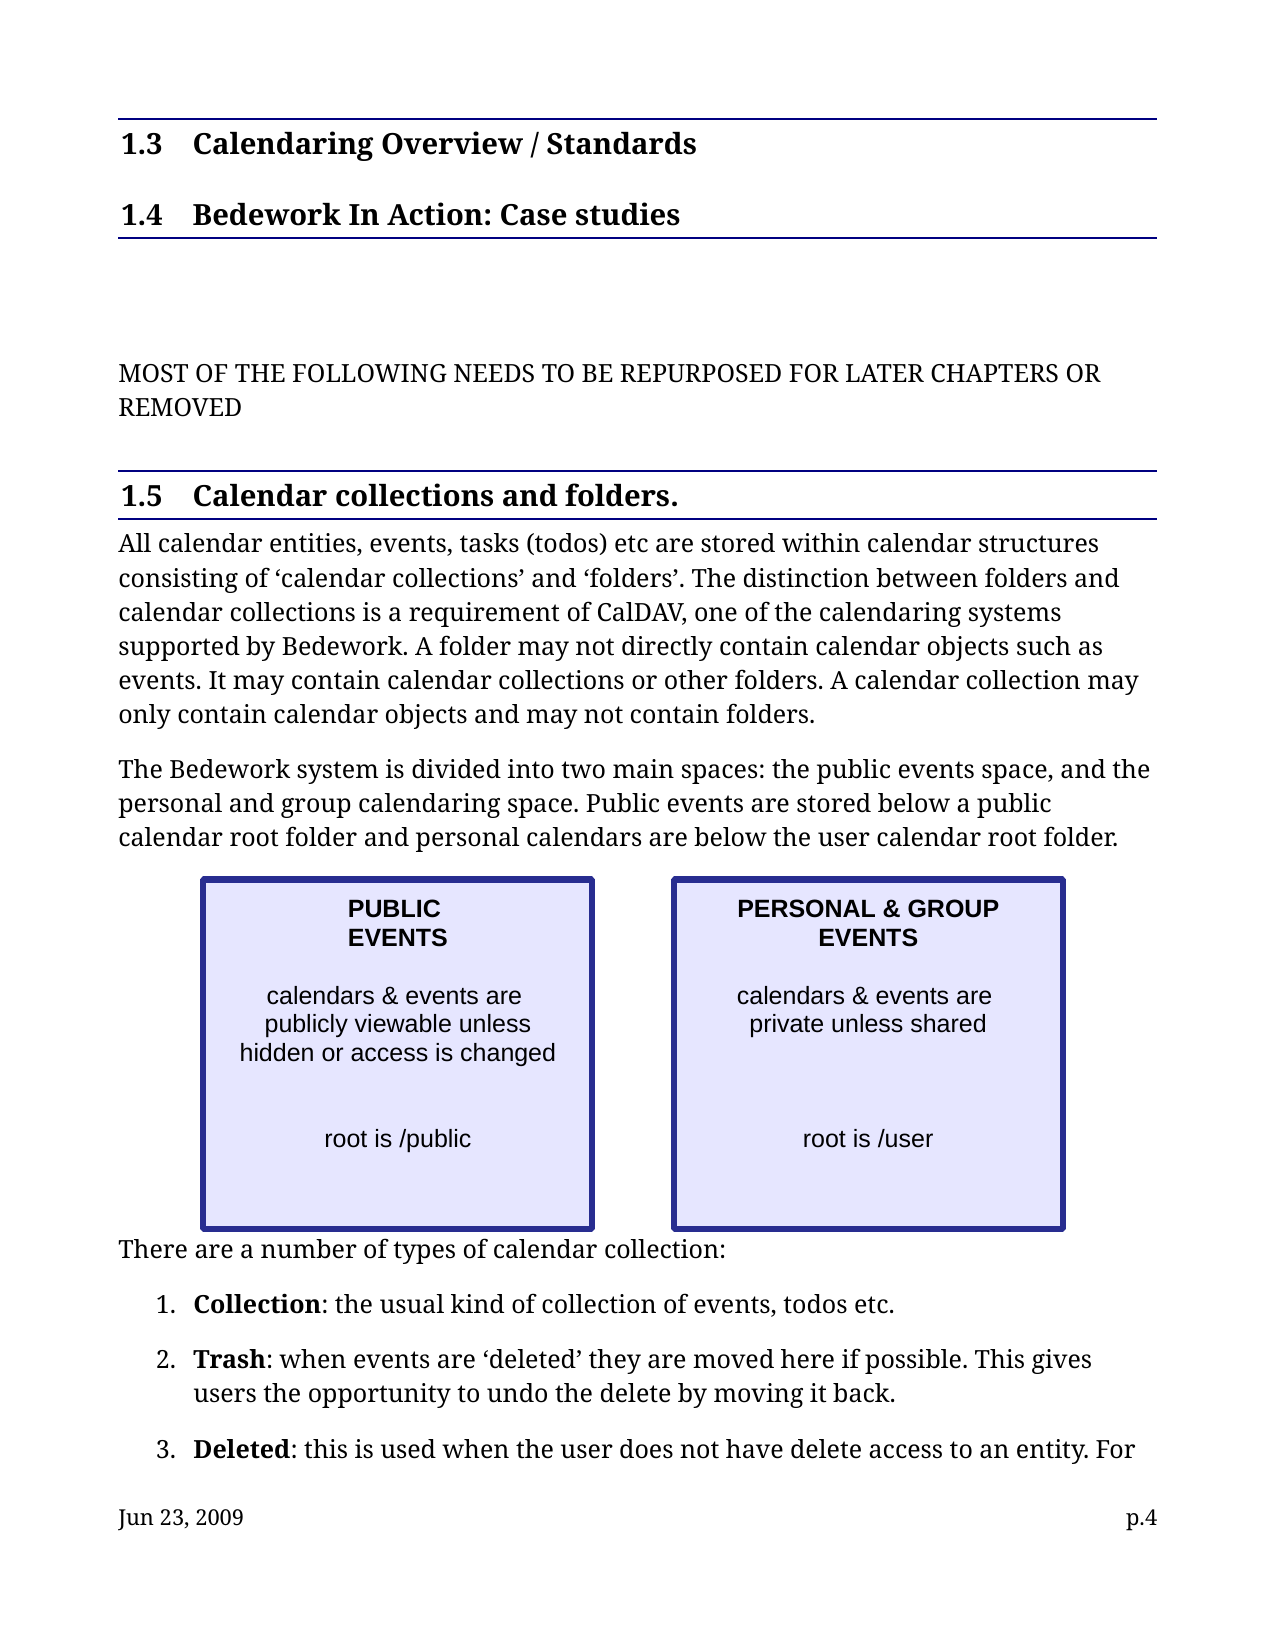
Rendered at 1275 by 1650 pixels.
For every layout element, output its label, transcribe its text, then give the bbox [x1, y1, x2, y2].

list Trash: when events are ‘deleted’ they are moved here if possible. This gives users the opportunity to undo the delete by moving it back. [156, 1342, 1157, 1410]
text There are a number of types of calendar collection: [118, 875, 1157, 1266]
subtitle Calendar collections and folders. [118, 472, 1157, 518]
text The Bedework system is divided into two main spaces: the public events space, and the personal and group calendaring space. Public events are stored below a public calendar root folder and personal calendars are below the user calendar root folder. [118, 752, 1157, 854]
subtitle Calendaring Overview / Standards [118, 120, 1157, 163]
text MOST OF THE FOLLOWING NEEDS TO BE REPURPOSED FOR LATER CHAPTERS OR REMOVED [118, 356, 1157, 424]
text All calendar entities, events, tasks (todos) etc are stored within calendar structures consisting of ‘calendar collections’ and ‘folders’. The distinction between folders and calendar collections is a requirement of CalDAV, one of the calendaring systems supported by Bedework. A folder may not directly contain calendar objects such as events. It may contain calendar collections or other folders. A calendar collection may only contain calendar objects and may not contain folders. [118, 526, 1157, 731]
subtitle Bedework In Action: Case studies [118, 189, 1157, 237]
list Collection: the usual kind of collection of events, todos etc. [156, 1287, 1157, 1321]
list Deleted: this is used when the user does not have delete access to an entity. For [156, 1431, 1157, 1465]
